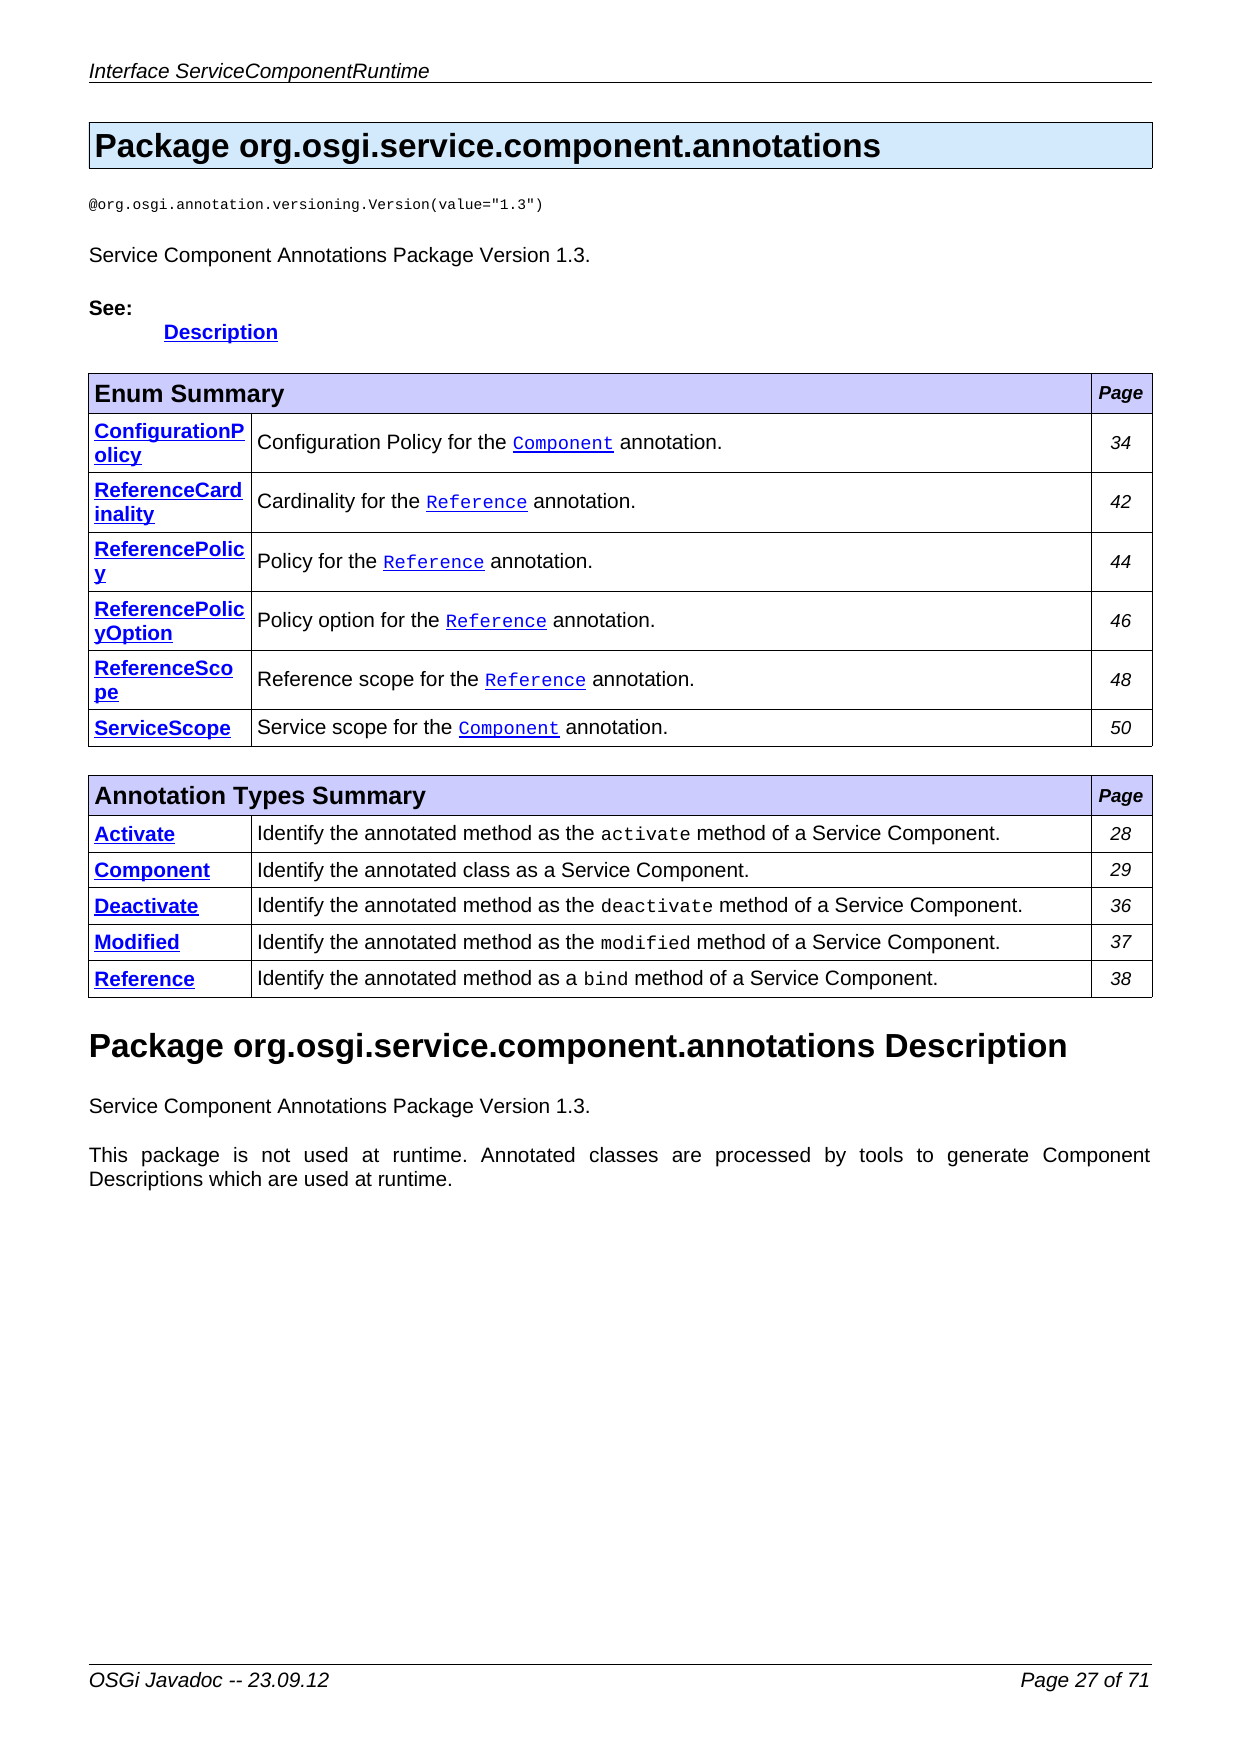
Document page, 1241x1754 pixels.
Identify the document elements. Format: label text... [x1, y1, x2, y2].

table_cell ConfigurationPolicy [89, 414, 251, 472]
text Description [163, 320, 1152, 344]
table_cell Identify the annotated method as the activate method of a Service Component. [252, 816, 1091, 852]
table_header Enum Summary [89, 374, 1091, 413]
text See: [88, 296, 1152, 320]
table_cell Cardinality for the Reference annotation. [252, 473, 1091, 532]
table_cell Reference scope for the Reference annotation. [252, 651, 1091, 709]
table_cell Policy option for the Reference annotation. [252, 592, 1091, 650]
table_cell 48 [1092, 651, 1152, 709]
table_cell 38 [1092, 961, 1152, 997]
table_header Page [1092, 374, 1152, 413]
table_cell Identify the annotated method as the deactivate method of a Service Component. [252, 888, 1091, 924]
table_cell 29 [1092, 853, 1152, 887]
table_cell ServiceScope [89, 710, 251, 746]
table_cell Reference [89, 961, 251, 997]
text @org.osgi.annotation.versioning.Version(value="1.3") [88, 197, 1152, 213]
table_cell 46 [1092, 592, 1152, 650]
table_cell 34 [1092, 414, 1152, 472]
table_cell Activate [89, 816, 251, 852]
table_cell ReferenceScope [89, 651, 251, 709]
table_cell 44 [1092, 533, 1152, 591]
text This package is not used at runtime. Annotated classes are processed by tools to generate Component Descriptions which are used at runtime. [88, 1143, 1152, 1191]
table_cell 37 [1092, 925, 1152, 960]
table_cell Deactivate [89, 888, 251, 924]
table_cell Identify the annotated method as the modified method of a Service Component. [252, 925, 1091, 960]
table_cell Modified [89, 925, 251, 960]
table_header Page [1092, 776, 1152, 815]
text Service Component Annotations Package Version 1.3. [88, 1094, 1152, 1118]
table_cell 50 [1092, 710, 1152, 746]
table_cell Service scope for the Component annotation. [252, 710, 1091, 746]
table_cell 36 [1092, 888, 1152, 924]
subtitle Package org.osgi.service.component.annotations [90, 123, 1152, 168]
table_cell Configuration Policy for the Component annotation. [252, 414, 1091, 472]
table_cell Identify the annotated method as a bind method of a Service Component. [252, 961, 1091, 997]
table_cell 42 [1092, 473, 1152, 532]
text Service Component Annotations Package Version 1.3. [88, 243, 1152, 267]
table_header Annotation Types Summary [89, 776, 1091, 815]
table_cell Policy for the Reference annotation. [252, 533, 1091, 591]
table_cell ReferencePolicyOption [89, 592, 251, 650]
table_cell Component [89, 853, 251, 887]
table_cell 28 [1092, 816, 1152, 852]
table_cell ReferenceCardinality [89, 473, 251, 532]
table_cell Identify the annotated class as a Service Component. [252, 853, 1091, 887]
table_cell ReferencePolicy [89, 533, 251, 591]
text Package org.osgi.service.component.annotations Description [88, 1026, 1152, 1064]
